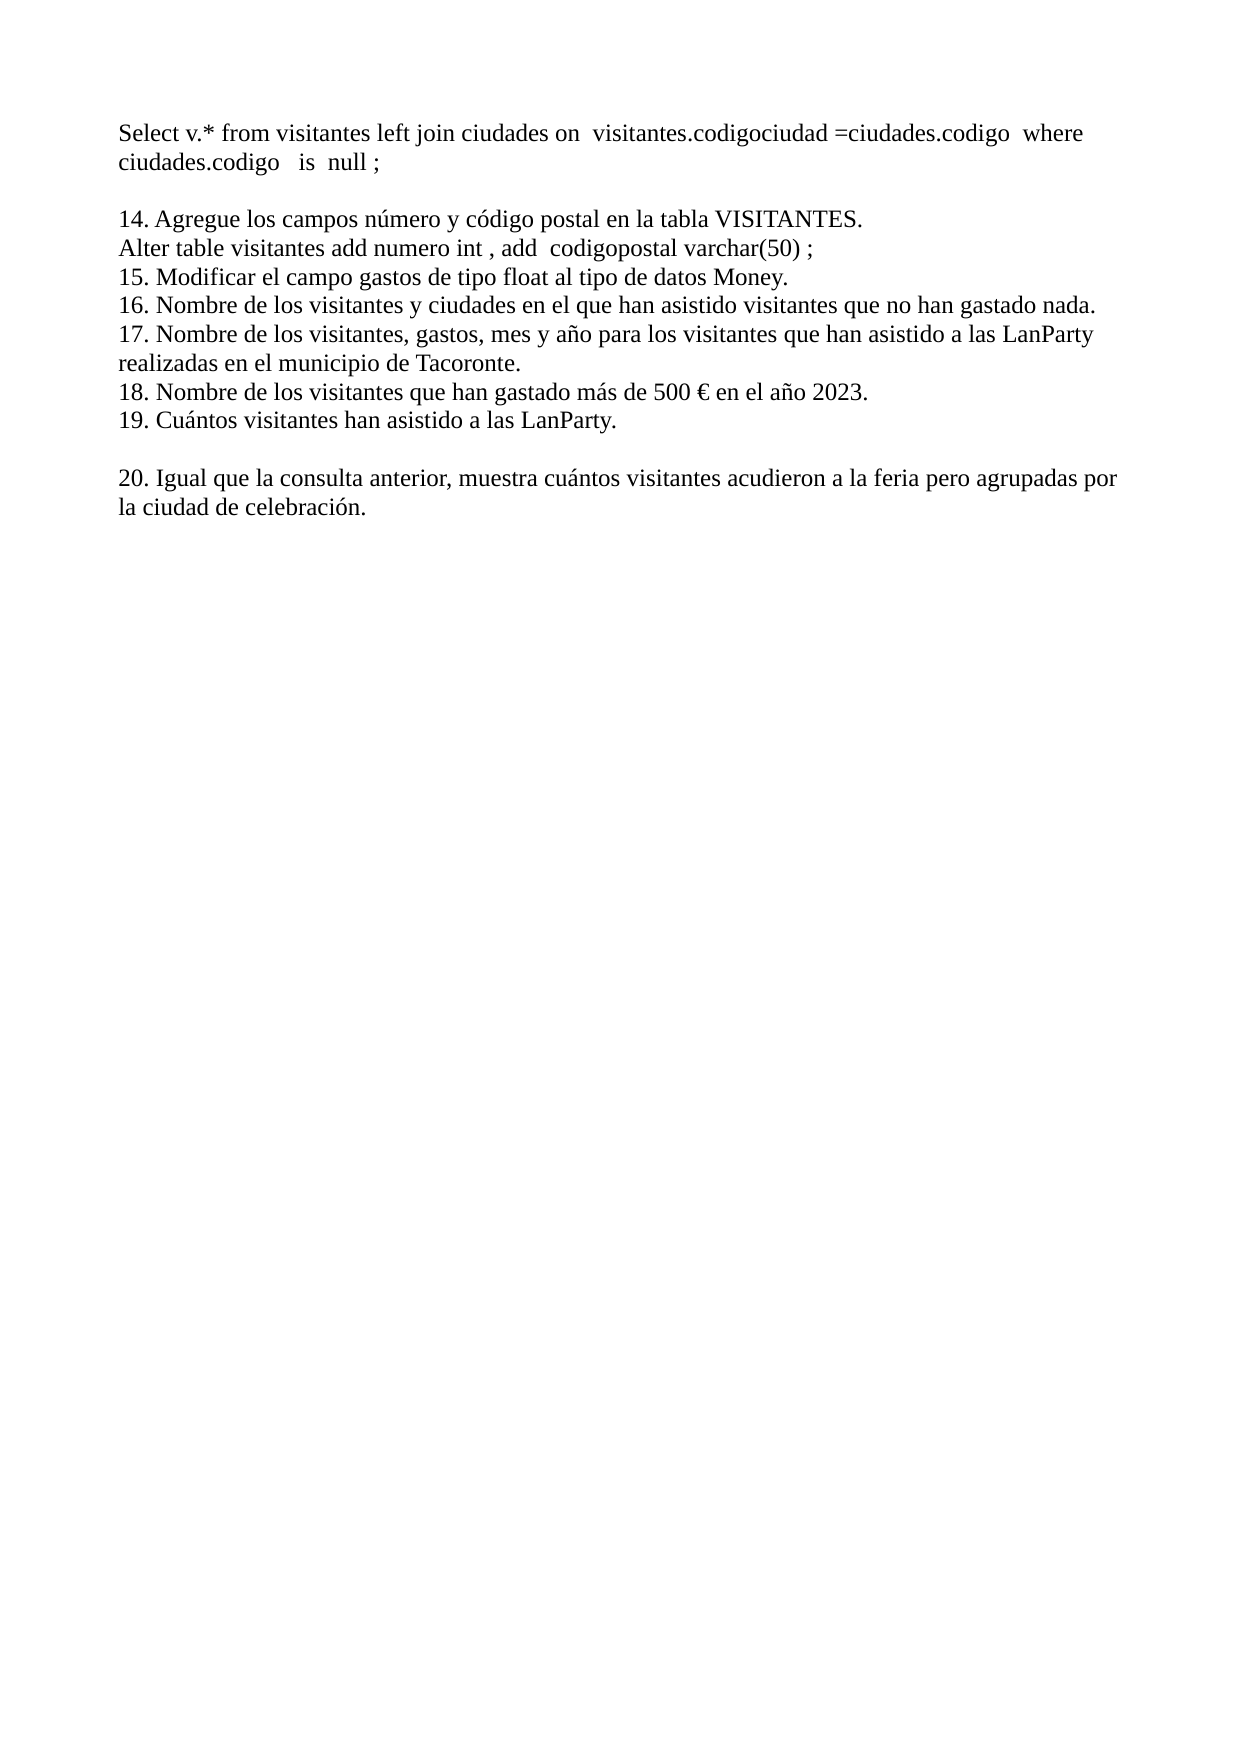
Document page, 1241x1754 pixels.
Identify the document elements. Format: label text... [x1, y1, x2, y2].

text 19. Cuántos visitantes han asistido a las LanParty. [118, 406, 1122, 434]
text 15. Modificar el campo gastos de tipo float al tipo de datos Money. [118, 262, 1122, 291]
text 18. Nombre de los visitantes que han gastado más de 500 € en el año 2023. [118, 377, 1122, 406]
text Select v.* from visitantes left join ciudades on visitantes.codigociudad =ciudades.codigo where ciudades.codigo is null ; [118, 118, 1122, 176]
text 14. Agregue los campos número y código postal en la tabla VISITANTES. [118, 204, 1122, 233]
text Alter table visitantes add numero int , add codigopostal varchar(50) ; [118, 233, 1122, 262]
text 16. Nombre de los visitantes y ciudades en el que han asistido visitantes que no han gastado nada. 17. Nombre de los visitantes, gastos, mes y año para los visitantes que han asistido a las LanParty realizadas en el municipio de Tacoronte. [118, 291, 1122, 377]
text 20. Igual que la consulta anterior, muestra cuántos visitantes acudieron a la feria pero agrupadas por la ciudad de celebración. [118, 463, 1122, 521]
